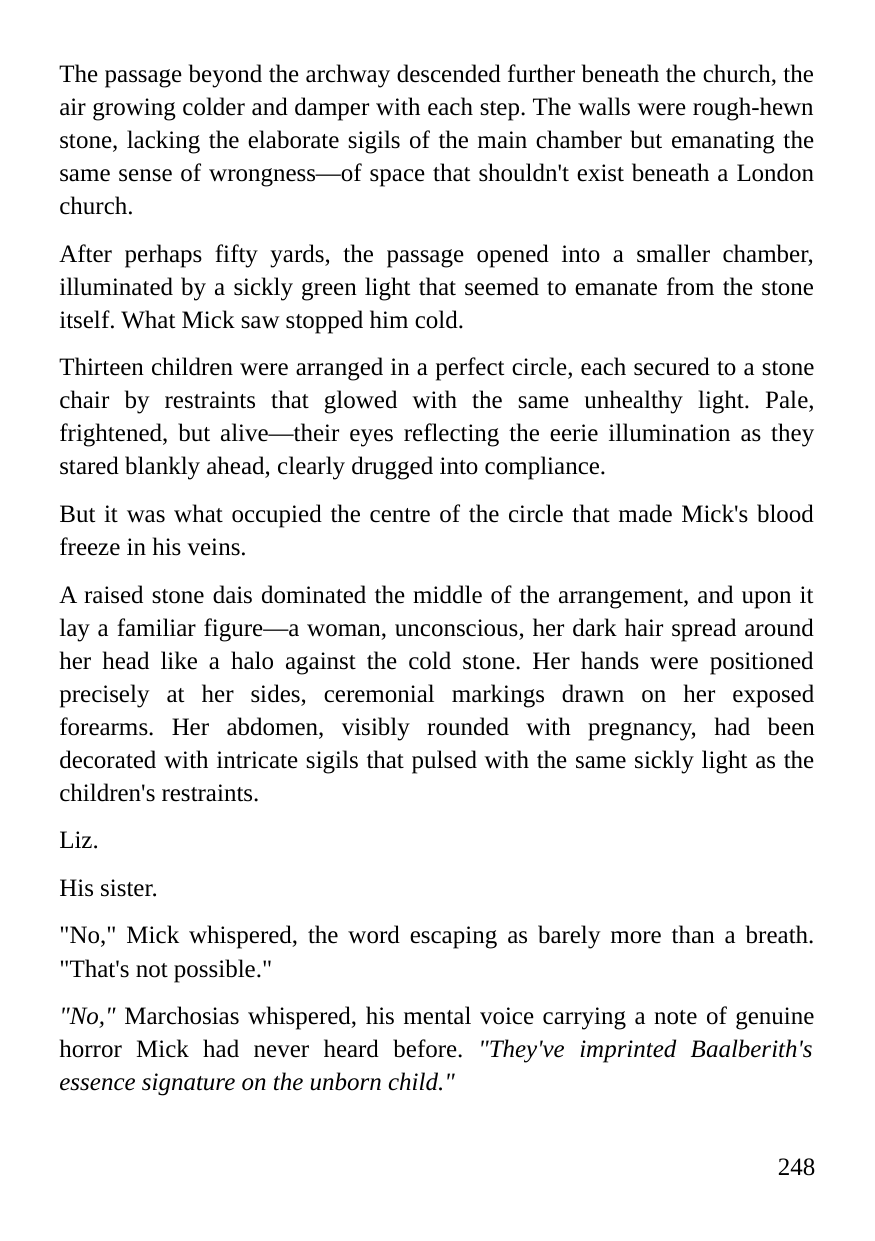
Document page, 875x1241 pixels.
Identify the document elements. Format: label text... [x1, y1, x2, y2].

text But it was what occupied the centre of the circle that made Mick's blood freeze in his veins. [59, 499, 815, 561]
text The passage beyond the archway descended further beneath the church, the air growing colder and damper with each step. The walls were rough-hewn stone, lacking the elaborate sigils of the main chamber but emanating the same sense of wrongness—of space that shouldn't exist beneath a London church. [59, 59, 815, 220]
text A raised stone dais dominated the middle of the arrangement, and upon it lay a familiar figure—a woman, unconscious, her dark hair spread around her head like a halo against the cold stone. Her hands were positioned precisely at her sides, ceremonial markings drawn on her exposed forearms. Her abdomen, visibly rounded with pregnancy, had been decorated with intricate sigils that pulsed with the same sickly light as the children's restraints. [59, 580, 815, 807]
text His sister. [59, 873, 815, 902]
text "No," Mick whispered, the word escaping as barely more than a breath. "That's not possible." [59, 921, 815, 982]
text "No," Marchosias whispered, his mental voice carrying a note of genuine horror Mick had never heard before. "They've imprinted Baalberith's essence signature on the unborn child." [59, 1001, 815, 1096]
text After perhaps fifty yards, the passage opened into a smaller chamber, illuminated by a sickly green light that seemed to emanate from the stone itself. What Mick saw stopped him cold. [59, 239, 815, 333]
text Thirteen children were arranged in a perfect circle, each secured to a stone chair by restraints that glowed with the same unhealthy light. Pale, frightened, but alive—their eyes reflecting the eerie illumination as they stared blankly ahead, clearly drugged into compliance. [59, 352, 815, 480]
text Liz. [59, 825, 815, 854]
